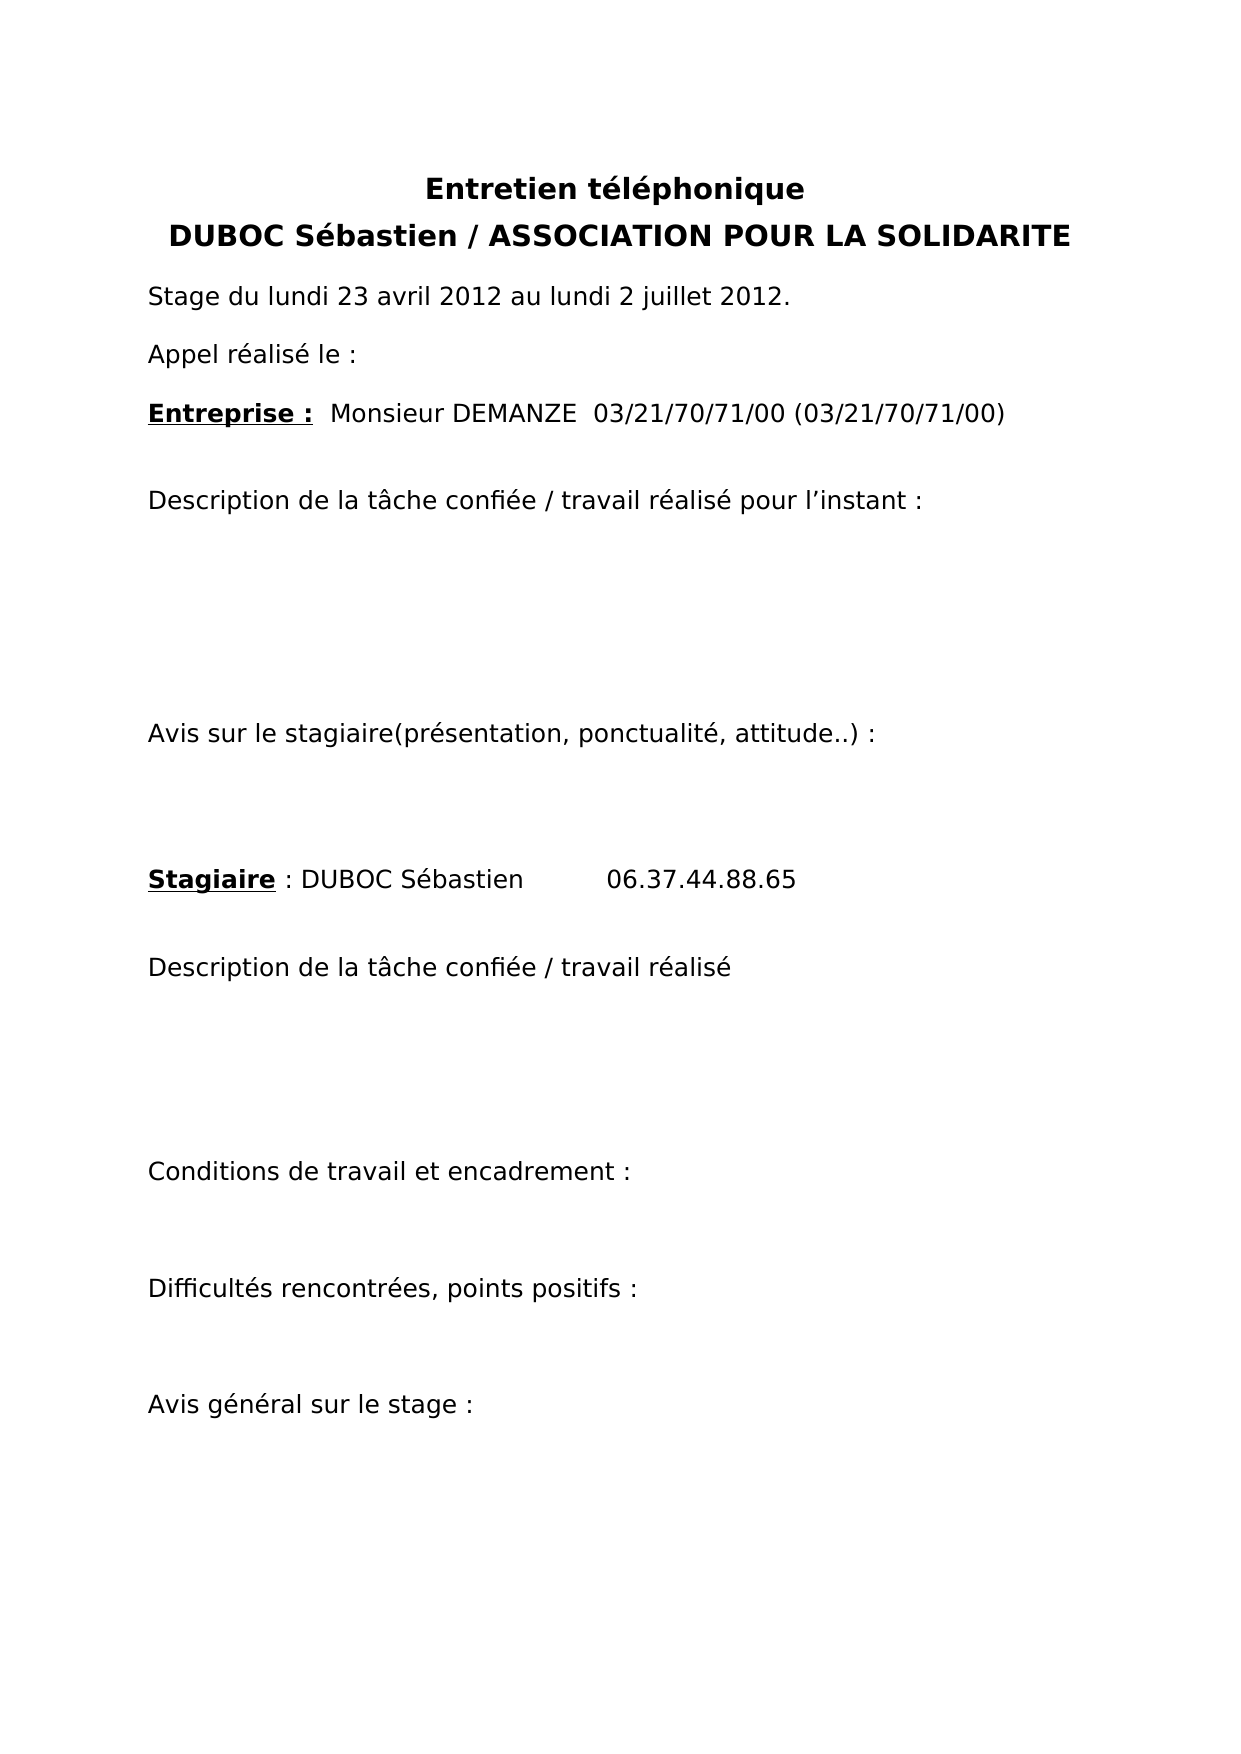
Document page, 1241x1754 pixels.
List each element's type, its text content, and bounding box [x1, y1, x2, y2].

text Difficultés rencontrées, points positifs : [148, 1274, 1093, 1303]
text Stagiaire : DUBOC Sébastien 06.37.44.88.65 [148, 866, 1093, 895]
text DUBOC Sébastien / ASSOCIATION POUR LA SOLIDARITE [148, 219, 1093, 253]
text Avis général sur le stage : [148, 1391, 1093, 1420]
text Description de la tâche confiée / travail réalisé pour l’instant : [148, 486, 1093, 516]
text Conditions de travail et encadrement : [148, 1157, 1093, 1186]
text Entreprise : Monsieur DEMANZE 03/21/70/71/00 (03/21/70/71/00) [148, 399, 1093, 428]
text Description de la tâche confiée / travail réalisé [148, 953, 1093, 982]
text Avis sur le stagiaire(présentation, ponctualité, attitude..) : [148, 720, 1093, 749]
text Appel réalisé le : [148, 341, 1093, 370]
text Stage du lundi 23 avril 2012 au lundi 2 juillet 2012. [148, 282, 1093, 311]
subtitle Entretien téléphonique [148, 173, 1093, 207]
